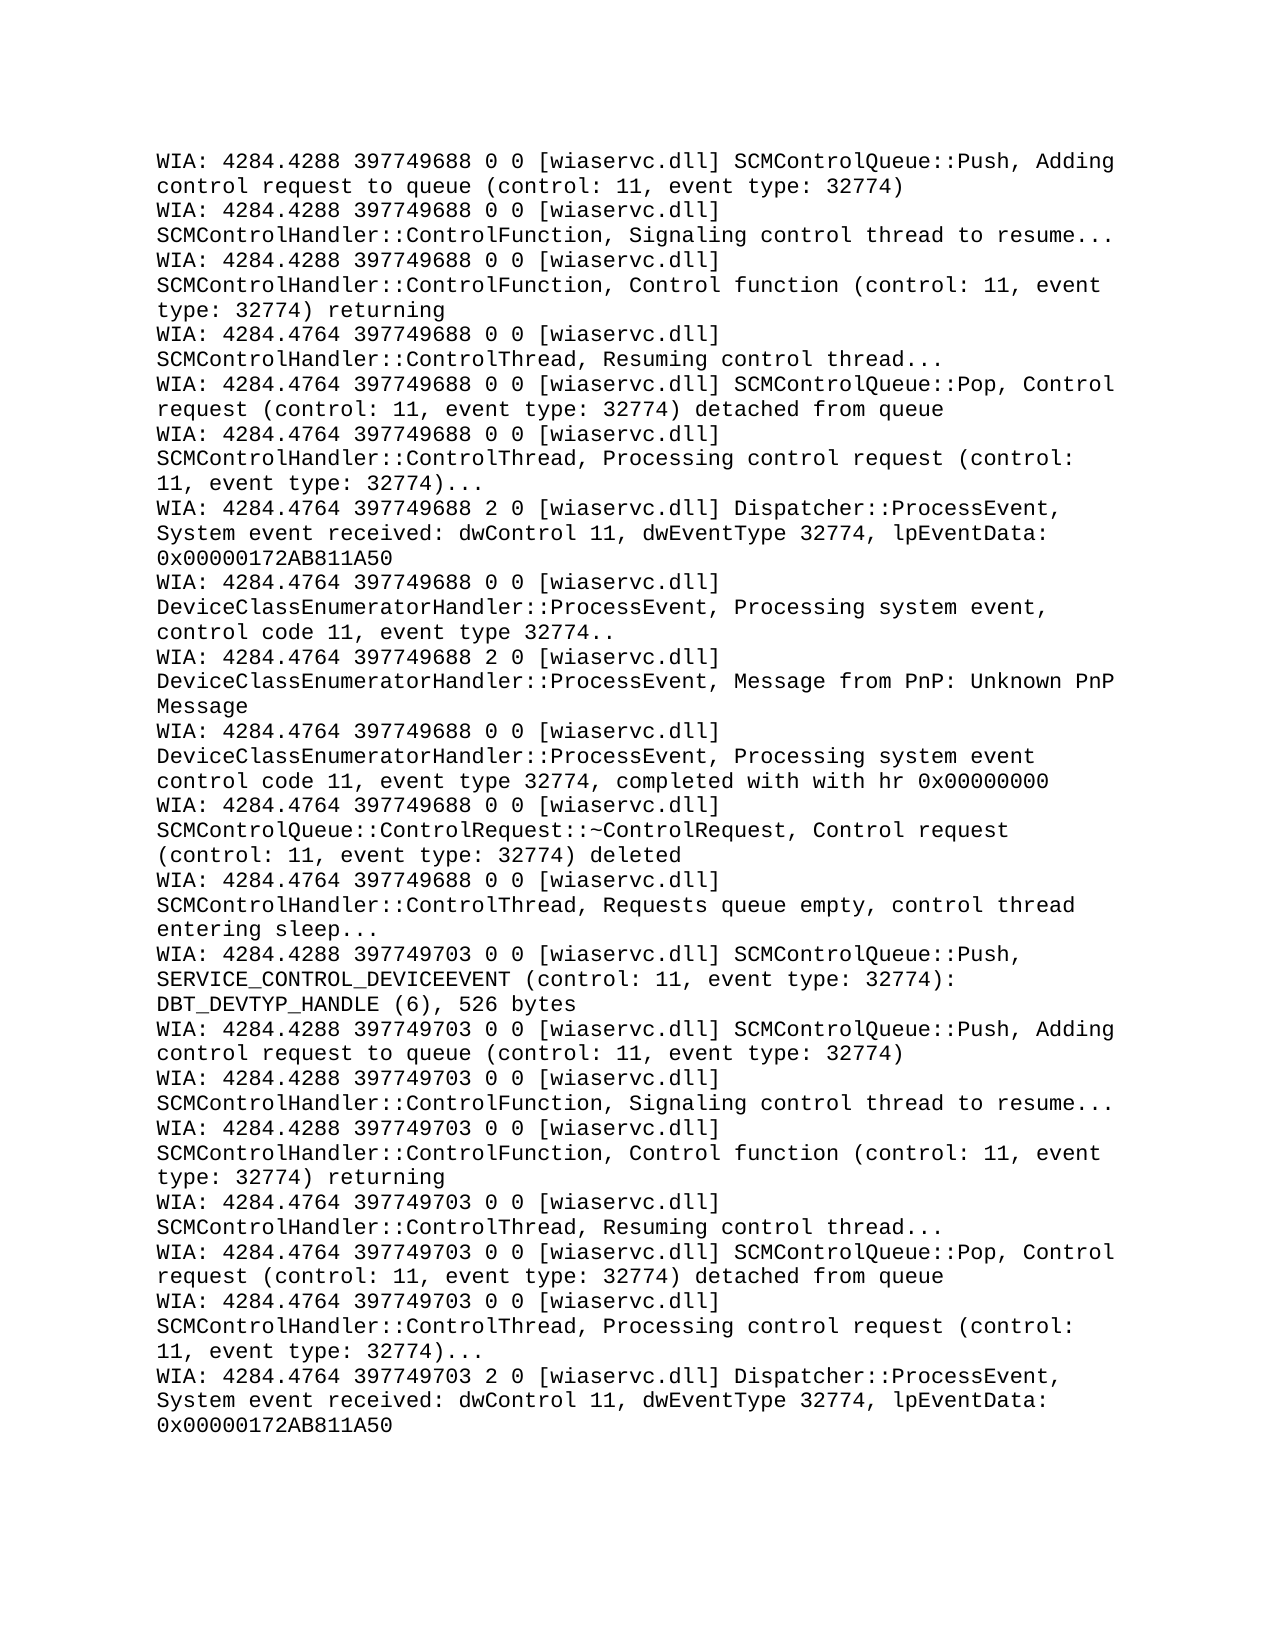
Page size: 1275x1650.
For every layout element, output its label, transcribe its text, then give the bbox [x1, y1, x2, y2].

text WIA: 4284.4764 397749703 0 0 [wiaservc.dll] SCMControlHandler::ControlThread, Processing control request (control: 11, event type: 32774)... [156, 1290, 1118, 1365]
text WIA: 4284.4764 397749688 0 0 [wiaservc.dll] SCMControlHandler::ControlThread, Resuming control thread... [156, 323, 1118, 373]
text WIA: 4284.4764 397749688 2 0 [wiaservc.dll] Dispatcher::ProcessEvent, System event received: dwControl 11, dwEventType 32774, lpEventData: 0x00000172AB811A50 [156, 497, 1118, 571]
text WIA: 4284.4764 397749688 0 0 [wiaservc.dll] DeviceClassEnumeratorHandler::ProcessEvent, Processing system event, control code 11, event type 32774.. [156, 571, 1118, 646]
text WIA: 4284.4764 397749688 0 0 [wiaservc.dll] SCMControlQueue::ControlRequest::~ControlRequest, Control request (control: 11, event type: 32774) deleted [156, 794, 1118, 869]
text WIA: 4284.4764 397749688 0 0 [wiaservc.dll] DeviceClassEnumeratorHandler::ProcessEvent, Processing system event control code 11, event type 32774, completed with with hr 0x00000000 [156, 720, 1118, 794]
text WIA: 4284.4764 397749703 0 0 [wiaservc.dll] SCMControlQueue::Pop, Control request (control: 11, event type: 32774) detached from queue [156, 1241, 1118, 1290]
text WIA: 4284.4764 397749688 2 0 [wiaservc.dll] DeviceClassEnumeratorHandler::ProcessEvent, Message from PnP: Unknown PnP Message [156, 646, 1118, 720]
text WIA: 4284.4764 397749688 0 0 [wiaservc.dll] SCMControlHandler::ControlThread, Processing control request (control: 11, event type: 32774)... [156, 423, 1118, 497]
text WIA: 4284.4288 397749688 0 0 [wiaservc.dll] SCMControlHandler::ControlFunction, Signaling control thread to resume... [156, 199, 1118, 249]
text WIA: 4284.4288 397749703 0 0 [wiaservc.dll] SCMControlHandler::ControlFunction, Control function (control: 11, event type: 32774) returning [156, 1117, 1118, 1191]
text WIA: 4284.4764 397749688 0 0 [wiaservc.dll] SCMControlQueue::Pop, Control request (control: 11, event type: 32774) detached from queue [156, 373, 1118, 423]
text WIA: 4284.4764 397749703 2 0 [wiaservc.dll] Dispatcher::ProcessEvent, System event received: dwControl 11, dwEventType 32774, lpEventData: 0x00000172AB811A50 [156, 1365, 1118, 1439]
text WIA: 4284.4764 397749688 0 0 [wiaservc.dll] SCMControlHandler::ControlThread, Requests queue empty, control thread entering sleep... [156, 869, 1118, 943]
text WIA: 4284.4288 397749688 0 0 [wiaservc.dll] SCMControlQueue::Push, Adding control request to queue (control: 11, event type: 32774) [156, 150, 1118, 199]
text WIA: 4284.4288 397749703 0 0 [wiaservc.dll] SCMControlQueue::Push, Adding control request to queue (control: 11, event type: 32774) [156, 1018, 1118, 1067]
text WIA: 4284.4288 397749703 0 0 [wiaservc.dll] SCMControlHandler::ControlFunction, Signaling control thread to resume... [156, 1067, 1118, 1117]
text WIA: 4284.4288 397749703 0 0 [wiaservc.dll] SCMControlQueue::Push, SERVICE_CONTROL_DEVICEEVENT (control: 11, event type: 32774): DBT_DEVTYP_HANDLE (6), 526 bytes [156, 943, 1118, 1018]
text WIA: 4284.4764 397749703 0 0 [wiaservc.dll] SCMControlHandler::ControlThread, Resuming control thread... [156, 1191, 1118, 1241]
text WIA: 4284.4288 397749688 0 0 [wiaservc.dll] SCMControlHandler::ControlFunction, Control function (control: 11, event type: 32774) returning [156, 249, 1118, 323]
